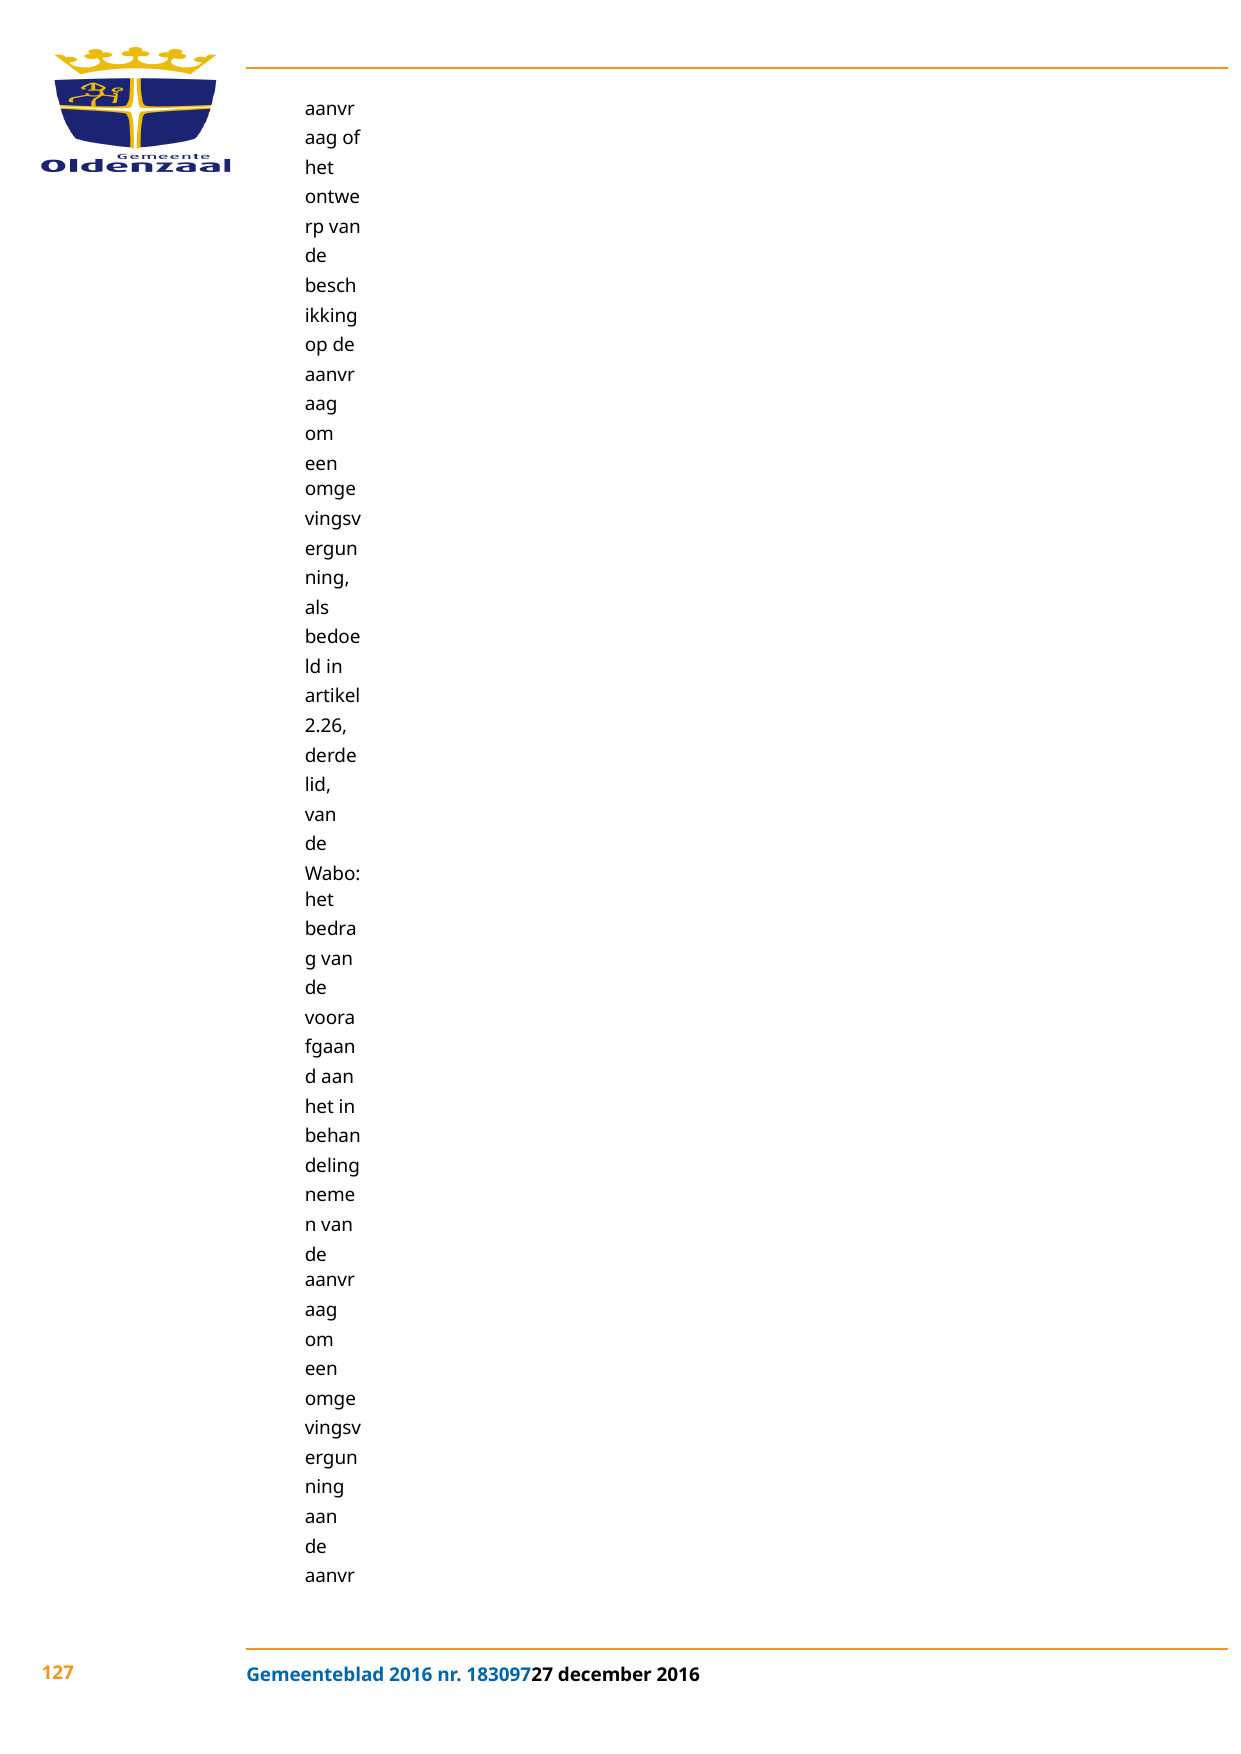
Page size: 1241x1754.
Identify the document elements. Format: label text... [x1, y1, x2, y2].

picture [41, 47, 231, 172]
table_cell [418, 95, 474, 476]
table_cell [418, 476, 474, 886]
table_cell [248, 95, 304, 476]
table_cell [248, 476, 304, 886]
table_cell [418, 1267, 474, 1588]
table_cell [361, 1267, 417, 1588]
table_cell [248, 886, 304, 1267]
table_cell [418, 886, 474, 1267]
table_cell omgevingsvergunning, als bedoeld in artikel 2.26, derde lid, van de Wabo: [305, 476, 361, 886]
table_cell [361, 886, 417, 1267]
table_cell [361, 95, 417, 476]
table_cell [361, 476, 417, 886]
table_cell het bedrag van de voorafgaand aan het in behandeling nemen van de [305, 886, 361, 1267]
table_cell aanvraag of het ontwerp van de beschikking op de aanvraag om een [305, 95, 361, 476]
table_cell [248, 1267, 304, 1588]
table_cell aanvraag om een omgevingsvergunning aan de aanvr [305, 1267, 361, 1588]
